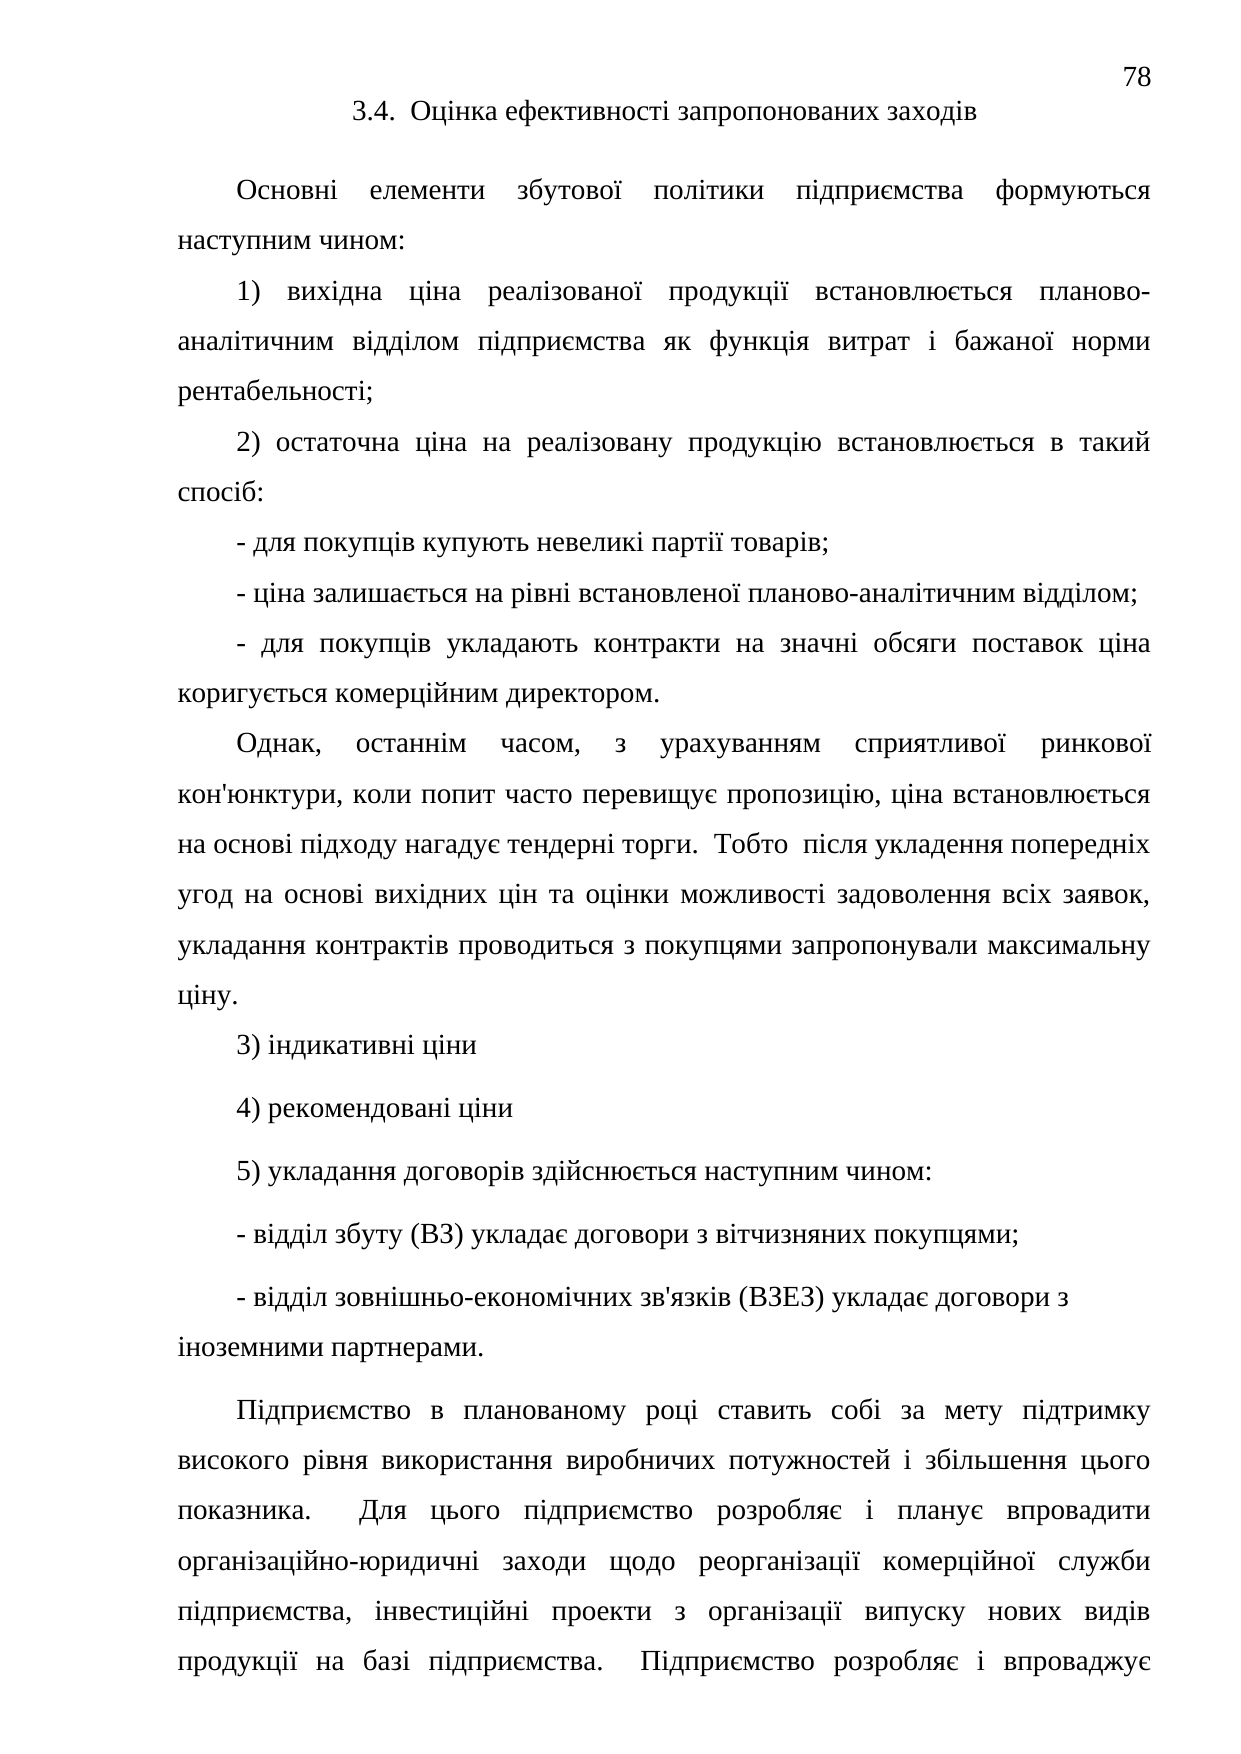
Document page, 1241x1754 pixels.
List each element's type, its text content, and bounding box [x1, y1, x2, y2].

text 2) остаточна ціна на реалізовану продукцію встановлюється в такий спосіб: [177, 424, 1152, 508]
text - відділ збуту (ВЗ) укладає договори з вітчизняних покупцями; [177, 1216, 1152, 1249]
text Однак, останнім часом, з урахуванням сприятливої ​​ринкової кон'юнктури, коли попит часто перевищує пропозицію, ціна встановлюється на основі підходу нагадує тендерні торги. Тобто після укладення попередніх угод на основі вихідних цін та оцінки можливості задоволення всіх заявок, укладання контрактів проводиться з покупцями запропонували максимальну ціну. [177, 726, 1152, 1011]
text 4) рекомендовані ціни [177, 1090, 1152, 1124]
text - ціна залишається на рівні встановленої планово-аналітичним відділом; [177, 575, 1152, 608]
text - для покупців укладають контракти на значні обсяги поставок ціна коригується комерційним директором. [177, 625, 1152, 709]
text 1) вихідна ціна реалізованої продукції встановлюється планово-аналітичним відділом підприємства як функція витрат і бажаної норми рентабельності; [177, 273, 1152, 407]
text Основні елементи збутової політики підприємства формуються наступним чином: [177, 172, 1152, 256]
text 3.4. Оцінка ефективності запропонованих заходів [207, 93, 1152, 126]
text Підприємство в планованому році ставить собі за мету підтримку високого рівня використання виробничих потужностей і збільшення цього показника. Для цього підприємство розробляє і планує впровадити організаційно-юридичні заходи щодо реорганізації комерційної служби підприємства, інвестиційні проекти з організації випуску нових видів продукції на базі підприємства. Підприємство розробляє і впроваджує [177, 1392, 1152, 1677]
text - для покупців купують невеликі партії товарів; [177, 524, 1152, 558]
text 5) укладання договорів здійснюється наступним чином: [177, 1153, 1152, 1187]
text - відділ зовнішньо-економічних зв'язків (ВЗЕЗ) укладає договори з іноземними партнерами. [177, 1279, 1152, 1363]
text 3) індикативні ціни [177, 1027, 1152, 1061]
